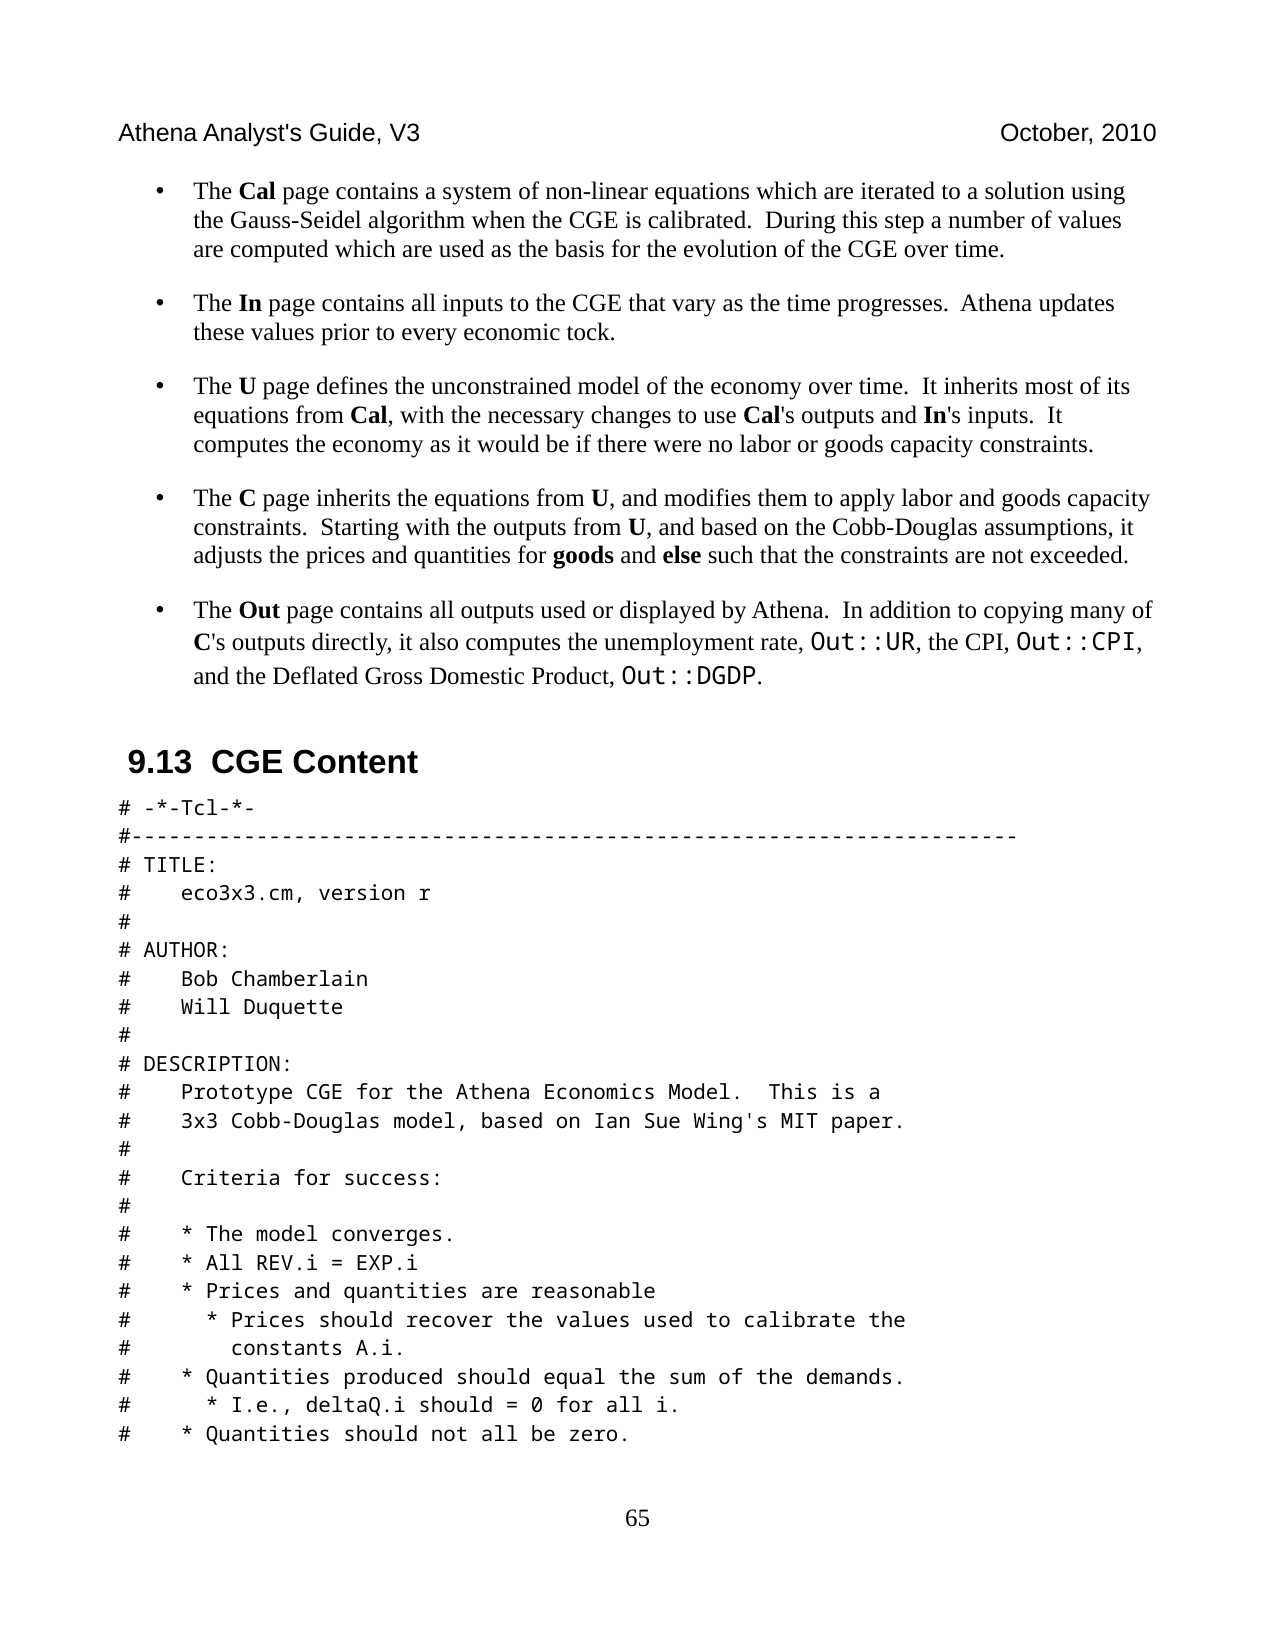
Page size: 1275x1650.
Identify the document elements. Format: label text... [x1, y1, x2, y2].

text # * The model converges. [118, 1219, 1157, 1248]
text # [118, 907, 1157, 935]
text # * Quantities should not all be zero. [118, 1419, 1157, 1447]
text # eco3x3.cm, version r [118, 878, 1157, 907]
text # * Prices should recover the values used to calibrate the [118, 1305, 1157, 1333]
text # * I.e., deltaQ.i should = 0 for all i. [118, 1390, 1157, 1419]
list The U page defines the unconstrained model of the economy over time. It inherits most of its equations from Cal, with the necessary changes to use Cal's outputs and In's inputs. It computes the economy as it would be if there were no labor or goods capacity constraints. [156, 371, 1157, 457]
text # constants A.i. [118, 1333, 1157, 1362]
text # * Quantities produced should equal the sum of the demands. [118, 1362, 1157, 1390]
text # * Prices and quantities are reasonable [118, 1276, 1157, 1305]
list The C page inherits the equations from U, and modifies them to apply labor and goods capacity constraints. Starting with the outputs from U, and based on the Cobb-Douglas assumptions, it adjusts the prices and quantities for goods and else such that the constraints are not exceeded. [156, 483, 1157, 569]
list The In page contains all inputs to the CGE that vary as the time progresses. Athena updates these values prior to every economic tock. [156, 288, 1157, 346]
text # [118, 1021, 1157, 1049]
subtitle CGE Content [118, 742, 1157, 781]
text # 3x3 Cobb-Douglas model, based on Ian Sue Wing's MIT paper. [118, 1106, 1157, 1134]
text # Prototype CGE for the Athena Economics Model. This is a [118, 1077, 1157, 1106]
list The Cal page contains a system of non-linear equations which are iterated to a solution using the Gauss-Seidel algorithm when the CGE is calibrated. During this step a number of values are computed which are used as the basis for the evolution of the CGE over time. [156, 176, 1157, 263]
text # Bob Chamberlain [118, 964, 1157, 992]
text #----------------------------------------------------------------------- [118, 821, 1157, 850]
text # Criteria for success: [118, 1163, 1157, 1191]
text # Will Duquette [118, 992, 1157, 1021]
text # [118, 1134, 1157, 1163]
list The Out page contains all outputs used or displayed by Athena. In addition to copying many of C's outputs directly, it also computes the unemployment rate, Out::UR, the CPI, Out::CPI, and the Deflated Gross Domestic Product, Out::DGDP. [156, 595, 1157, 692]
text # AUTHOR: [118, 935, 1157, 964]
text # [118, 1191, 1157, 1219]
text # -*-Tcl-*- [118, 793, 1157, 821]
text # * All REV.i = EXP.i [118, 1248, 1157, 1276]
text # TITLE: [118, 850, 1157, 878]
text # DESCRIPTION: [118, 1049, 1157, 1077]
